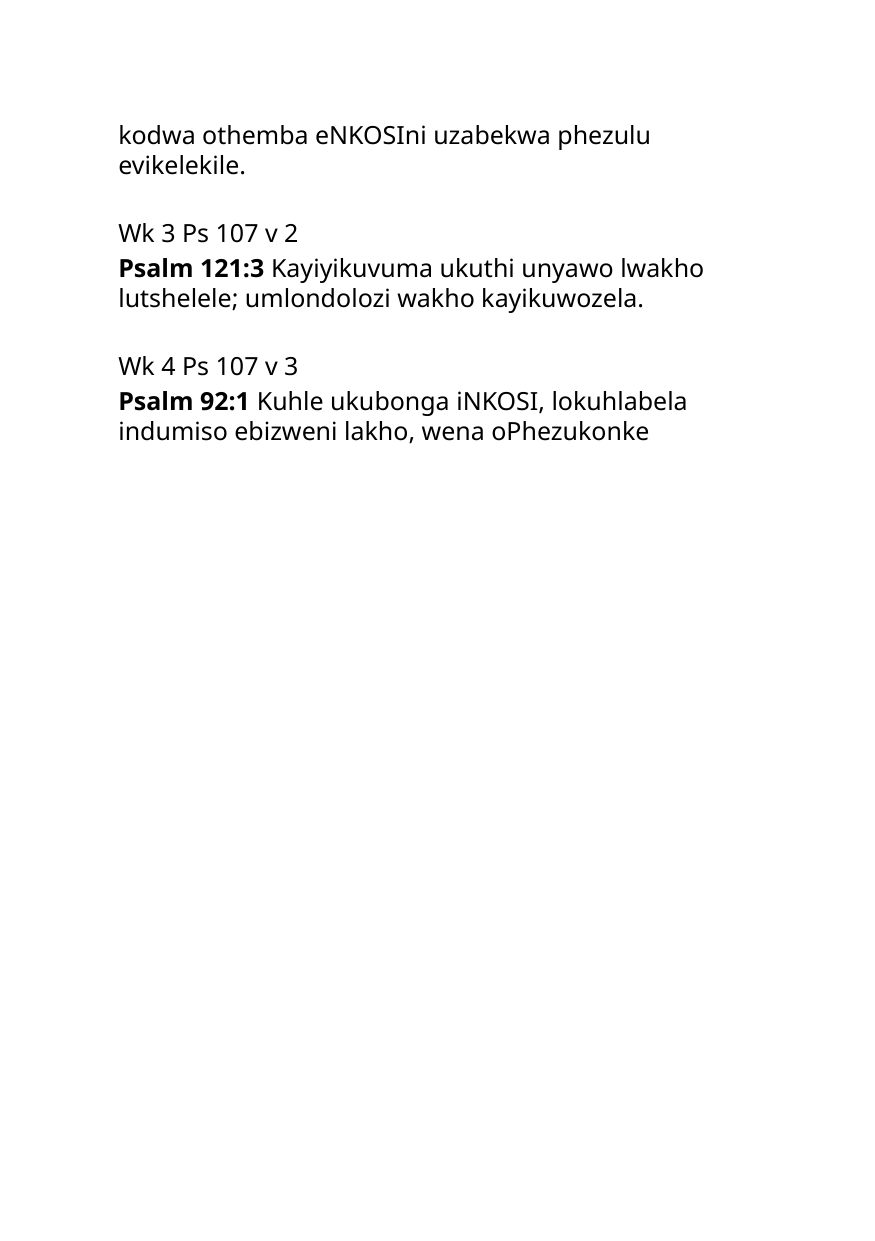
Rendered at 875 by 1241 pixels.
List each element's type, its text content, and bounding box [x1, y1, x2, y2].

text kodwa othemba eNKOSIni uzabekwa phezulu evikelekile. [118, 117, 786, 182]
text Wk 3 Ps 107 v 2 [118, 216, 786, 250]
text Psalm 92:1 Kuhle ukubonga iNKOSI, lokuhlabela indumiso ebizweni lakho, wena oPhezukonke [118, 383, 786, 448]
text Wk 4 Ps 107 v 3 [118, 349, 786, 383]
text Psalm 121:3 Kayiyikuvuma ukuthi unyawo lwakho lutshelele; umlondolozi wakho kayikuwozela. [118, 250, 786, 315]
